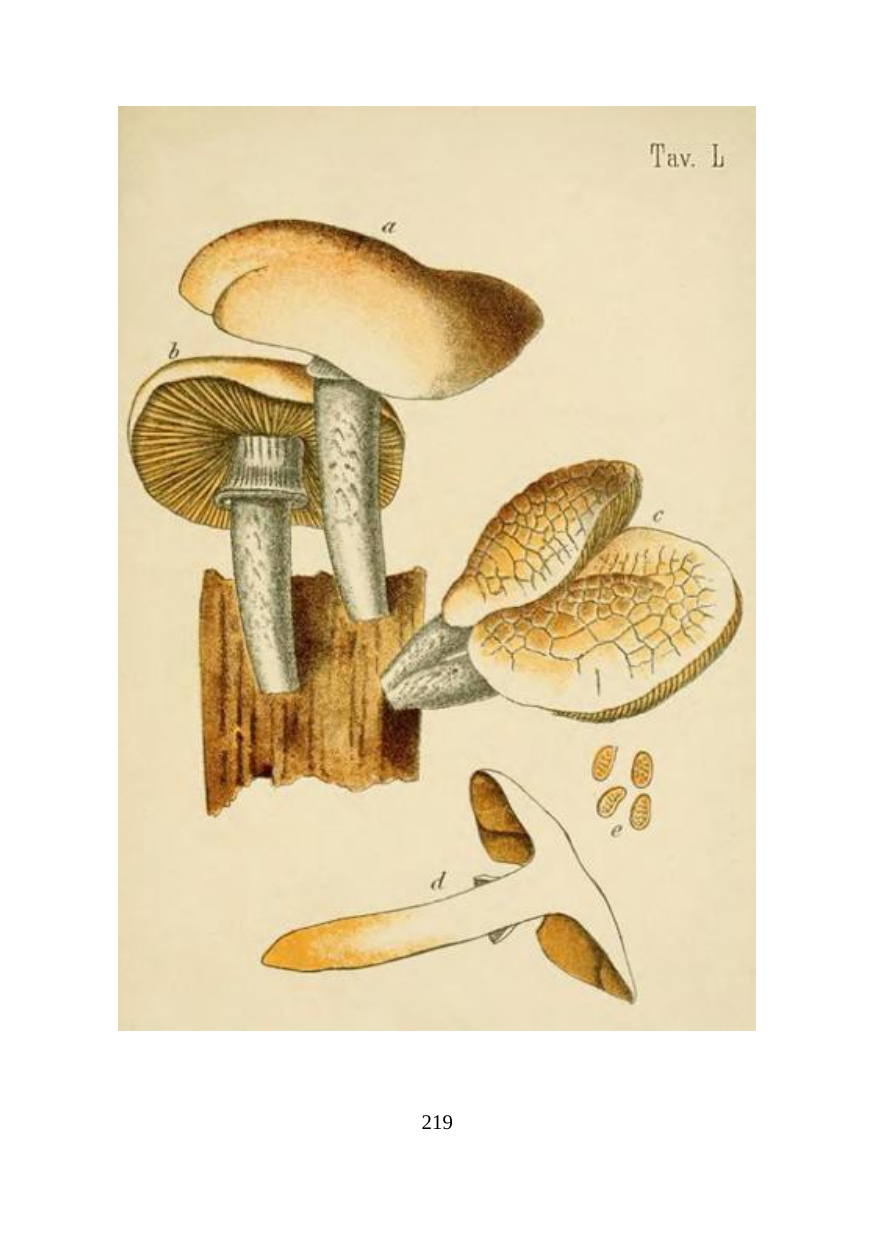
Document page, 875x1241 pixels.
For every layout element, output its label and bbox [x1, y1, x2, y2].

picture [118, 106, 756, 1031]
